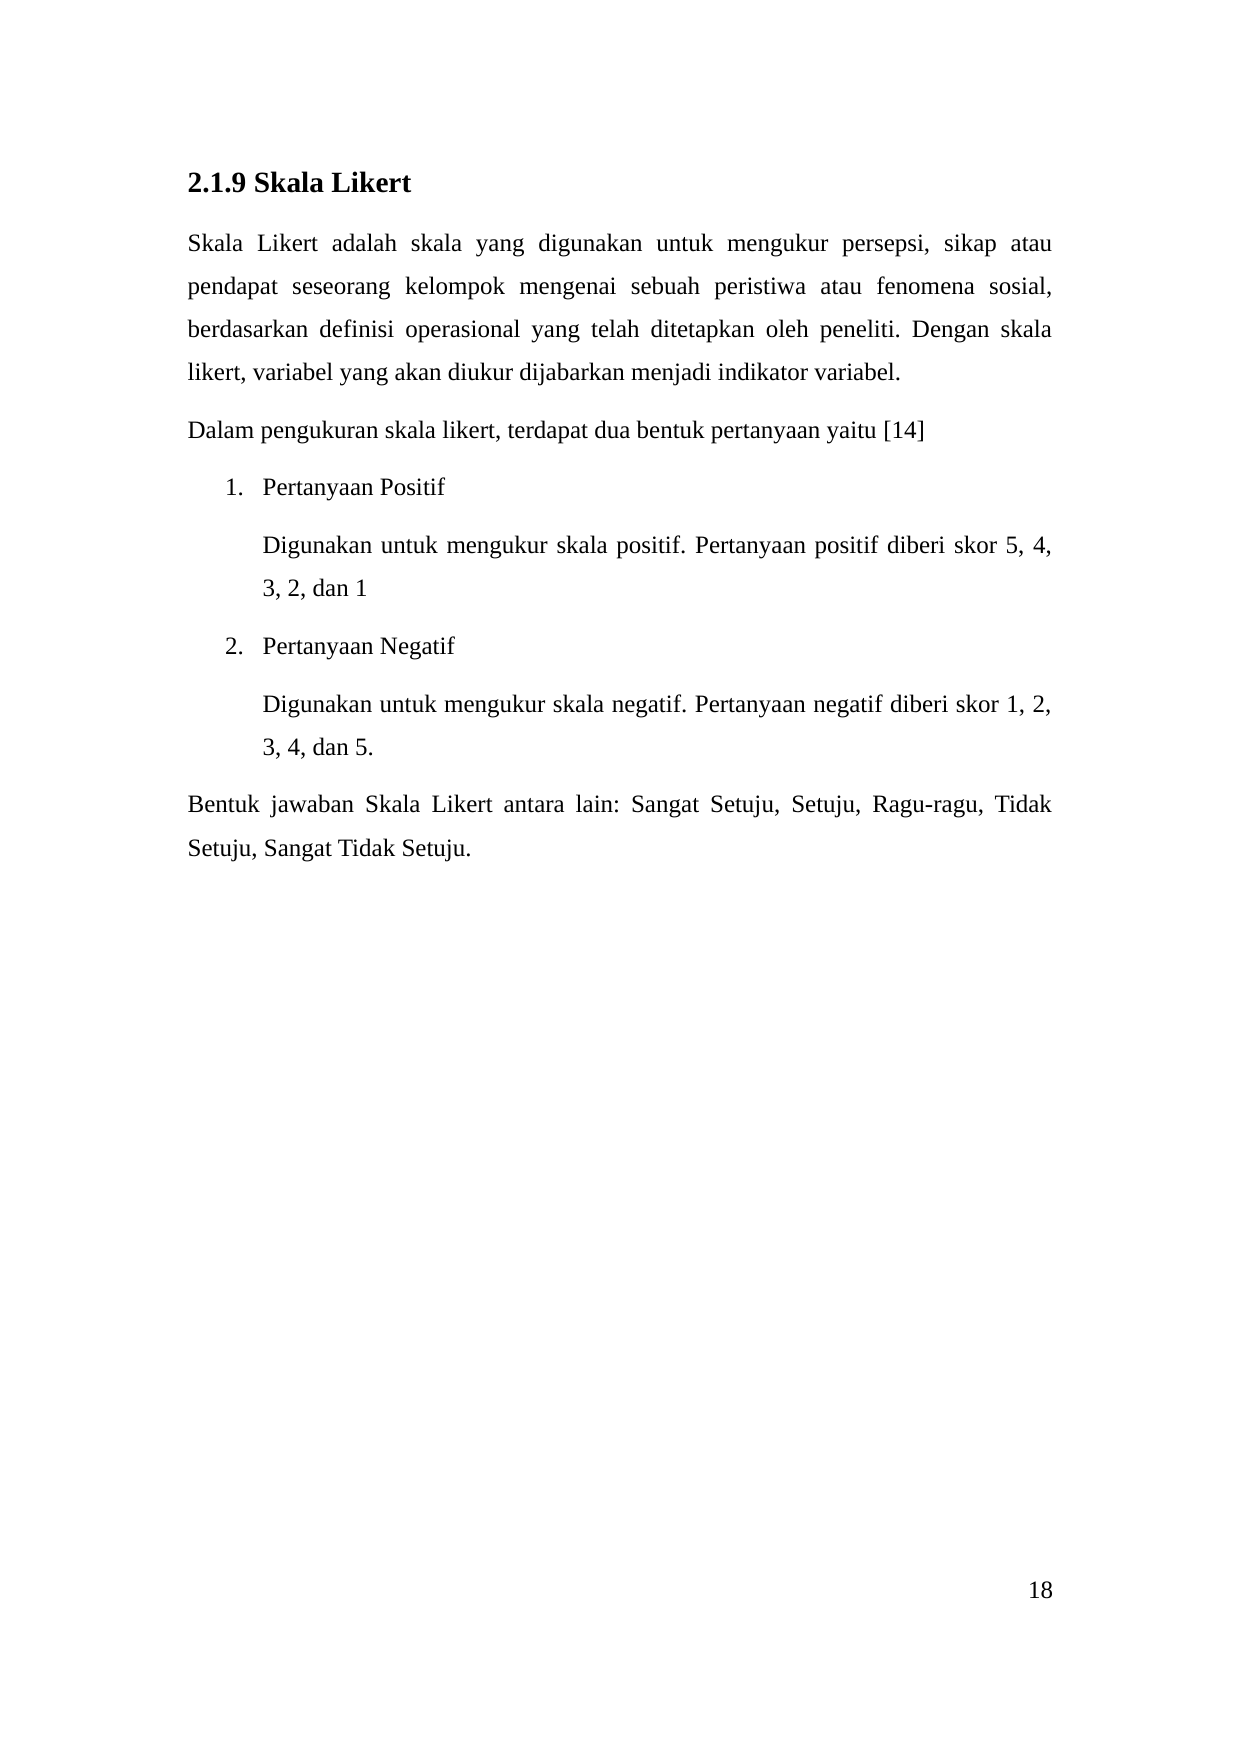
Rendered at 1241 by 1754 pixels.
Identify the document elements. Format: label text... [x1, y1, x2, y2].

list Pertanyaan Negatif [225, 631, 1053, 660]
text Dalam pengukuran skala likert, terdapat dua bentuk pertanyaan yaitu [14] [187, 415, 1053, 443]
list Pertanyaan Positif [225, 472, 1053, 501]
text Skala Likert adalah skala yang digunakan untuk mengukur persepsi, sikap atau pendapat seseorang kelompok mengenai sebuah peristiwa atau fenomena sosial, berdasarkan definisi operasional yang telah ditetapkan oleh peneliti. Dengan skala likert, variabel yang akan diukur dijabarkan menjadi indikator variabel. [187, 228, 1053, 386]
subtitle Skala Likert [187, 164, 1053, 198]
text Bentuk jawaban Skala Likert antara lain: Sangat Setuju, Setuju, Ragu-ragu, Tidak Setuju, Sangat Tidak Setuju. [187, 789, 1053, 861]
list Digunakan untuk mengukur skala negatif. Pertanyaan negatif diberi skor 1, 2, 3, 4, dan 5. [225, 689, 1053, 761]
list Digunakan untuk mengukur skala positif. Pertanyaan positif diberi skor 5, 4, 3, 2, dan 1 [225, 530, 1053, 602]
